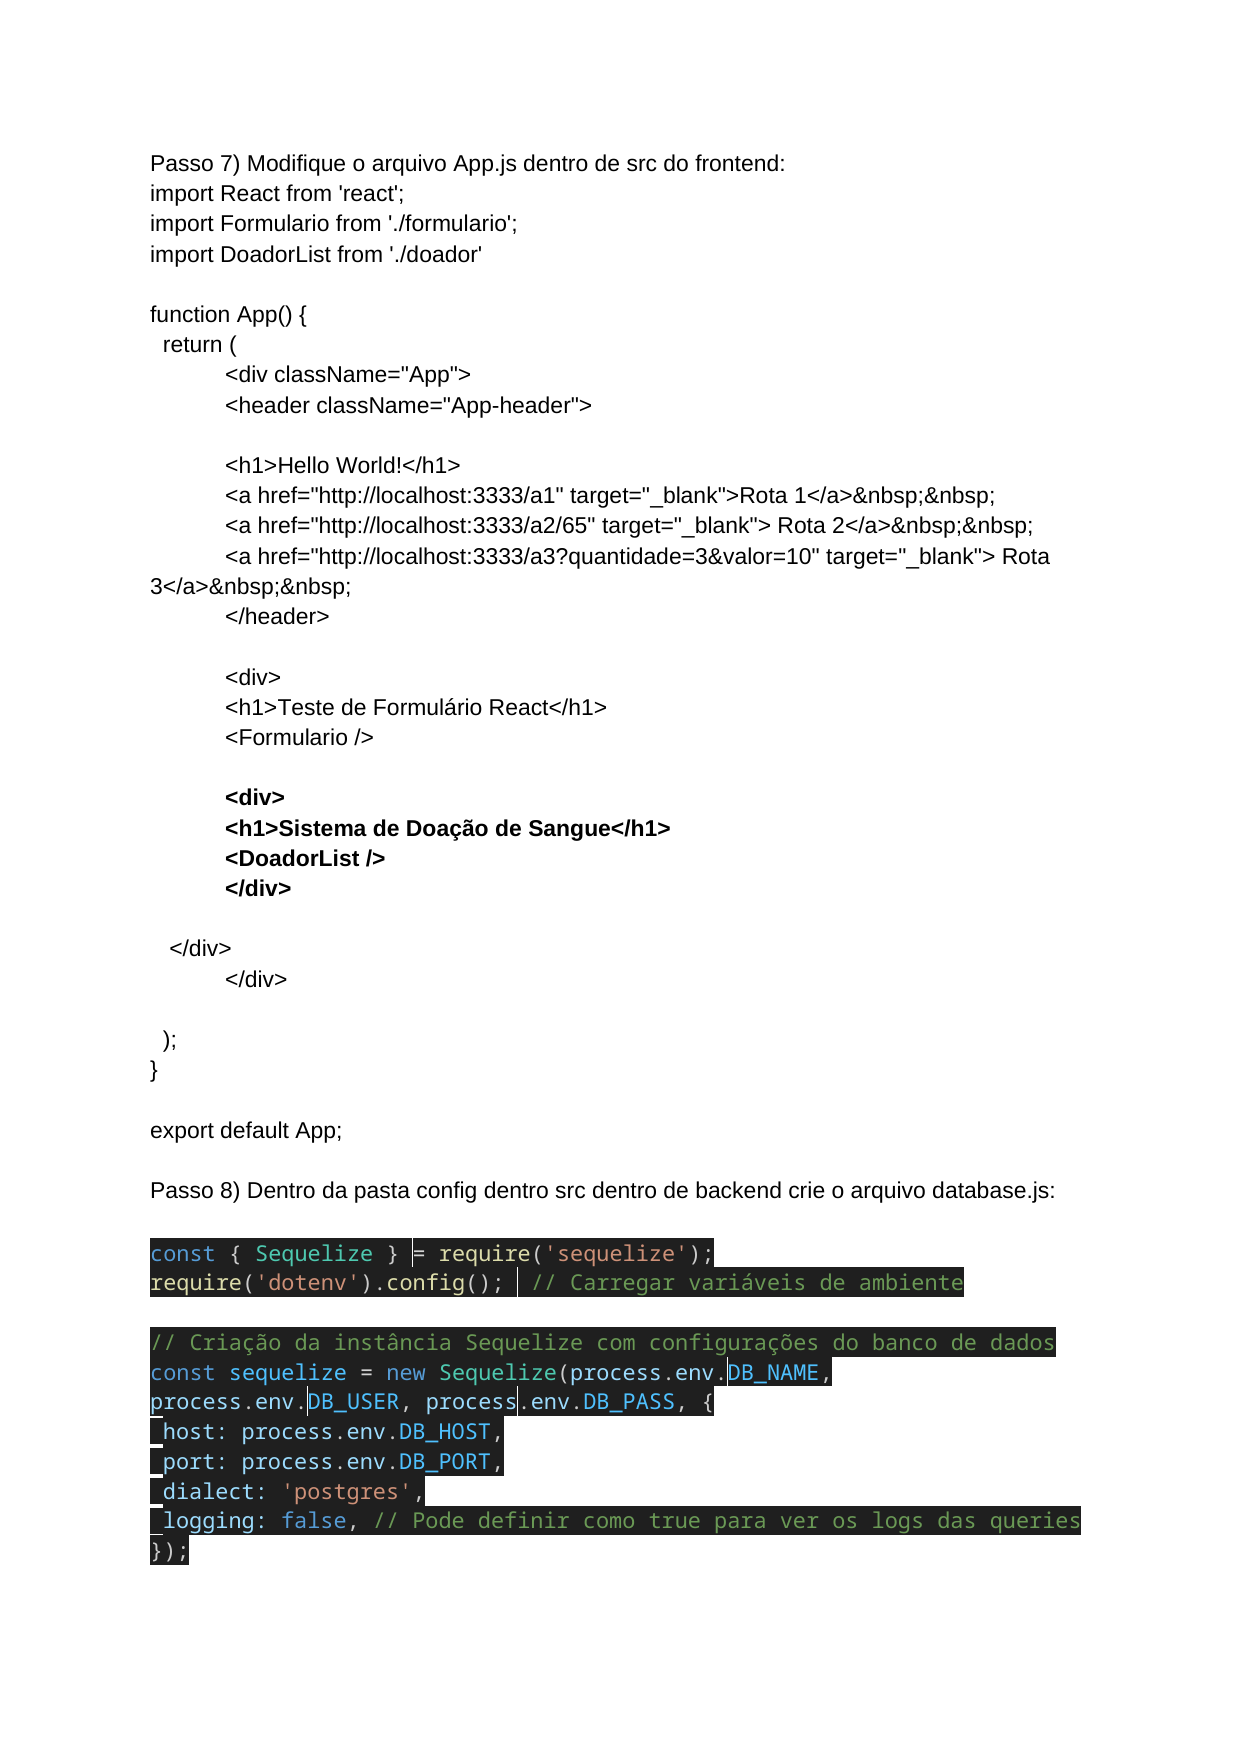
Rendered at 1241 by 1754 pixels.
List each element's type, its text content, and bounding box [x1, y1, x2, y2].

text export default App; [150, 1117, 1090, 1143]
text return ( [150, 331, 1090, 358]
text <h1>Sistema de Doação de Sangue</h1> [150, 814, 1090, 841]
text <div> [150, 663, 1090, 690]
text Passo 7) Modifique o arquivo App.js dentro de src do frontend: [150, 150, 1090, 176]
text logging: false, // Pode definir como true para ver os logs das queries [150, 1506, 1090, 1535]
text function App() { [150, 301, 1090, 327]
text </div> [150, 935, 1090, 962]
text </div> [150, 966, 1090, 992]
text <DoadorList /> [150, 845, 1090, 871]
text import DoadorList from './doador' [150, 241, 1090, 267]
text } [150, 1056, 1090, 1083]
text <div> [150, 784, 1090, 811]
text const sequelize = new Sequelize(process.env.DB_NAME, process.env.DB_USER, process.env.DB_PASS, { [150, 1357, 1090, 1416]
text </div> [150, 875, 1090, 901]
text <a href="http://localhost:3333/a2/65" target="_blank"> Rota 2</a>&nbsp;&nbsp; [150, 512, 1090, 539]
text ); [150, 1026, 1090, 1052]
text }); [150, 1535, 1090, 1565]
text port: process.env.DB_PORT, [150, 1446, 1090, 1476]
text // Criação da instância Sequelize com configurações do banco de dados [150, 1327, 1090, 1357]
text import React from 'react'; [150, 180, 1090, 207]
text <header className="App-header"> [150, 392, 1090, 418]
text import Formulario from './formulario'; [150, 210, 1090, 237]
text const { Sequelize } = require('sequelize'); [150, 1237, 1090, 1267]
text </header> [150, 603, 1090, 629]
text host: process.env.DB_HOST, [150, 1416, 1090, 1446]
text <Formulario /> [150, 724, 1090, 750]
text <a href="http://localhost:3333/a3?quantidade=3&valor=10" target="_blank"> Rota 3</a>&nbsp;&nbsp; [150, 543, 1090, 599]
text Passo 8) Dentro da pasta config dentro src dentro de backend crie o arquivo database.js: [150, 1177, 1090, 1203]
text <h1>Hello World!</h1> [150, 452, 1090, 478]
text <div className="App"> [150, 361, 1090, 388]
text require('dotenv').config(); // Carregar variáveis de ambiente [150, 1267, 1090, 1297]
text <h1>Teste de Formulário React</h1> [150, 694, 1090, 720]
text <a href="http://localhost:3333/a1" target="_blank">Rota 1</a>&nbsp;&nbsp; [150, 482, 1090, 509]
text dialect: 'postgres', [150, 1476, 1090, 1506]
